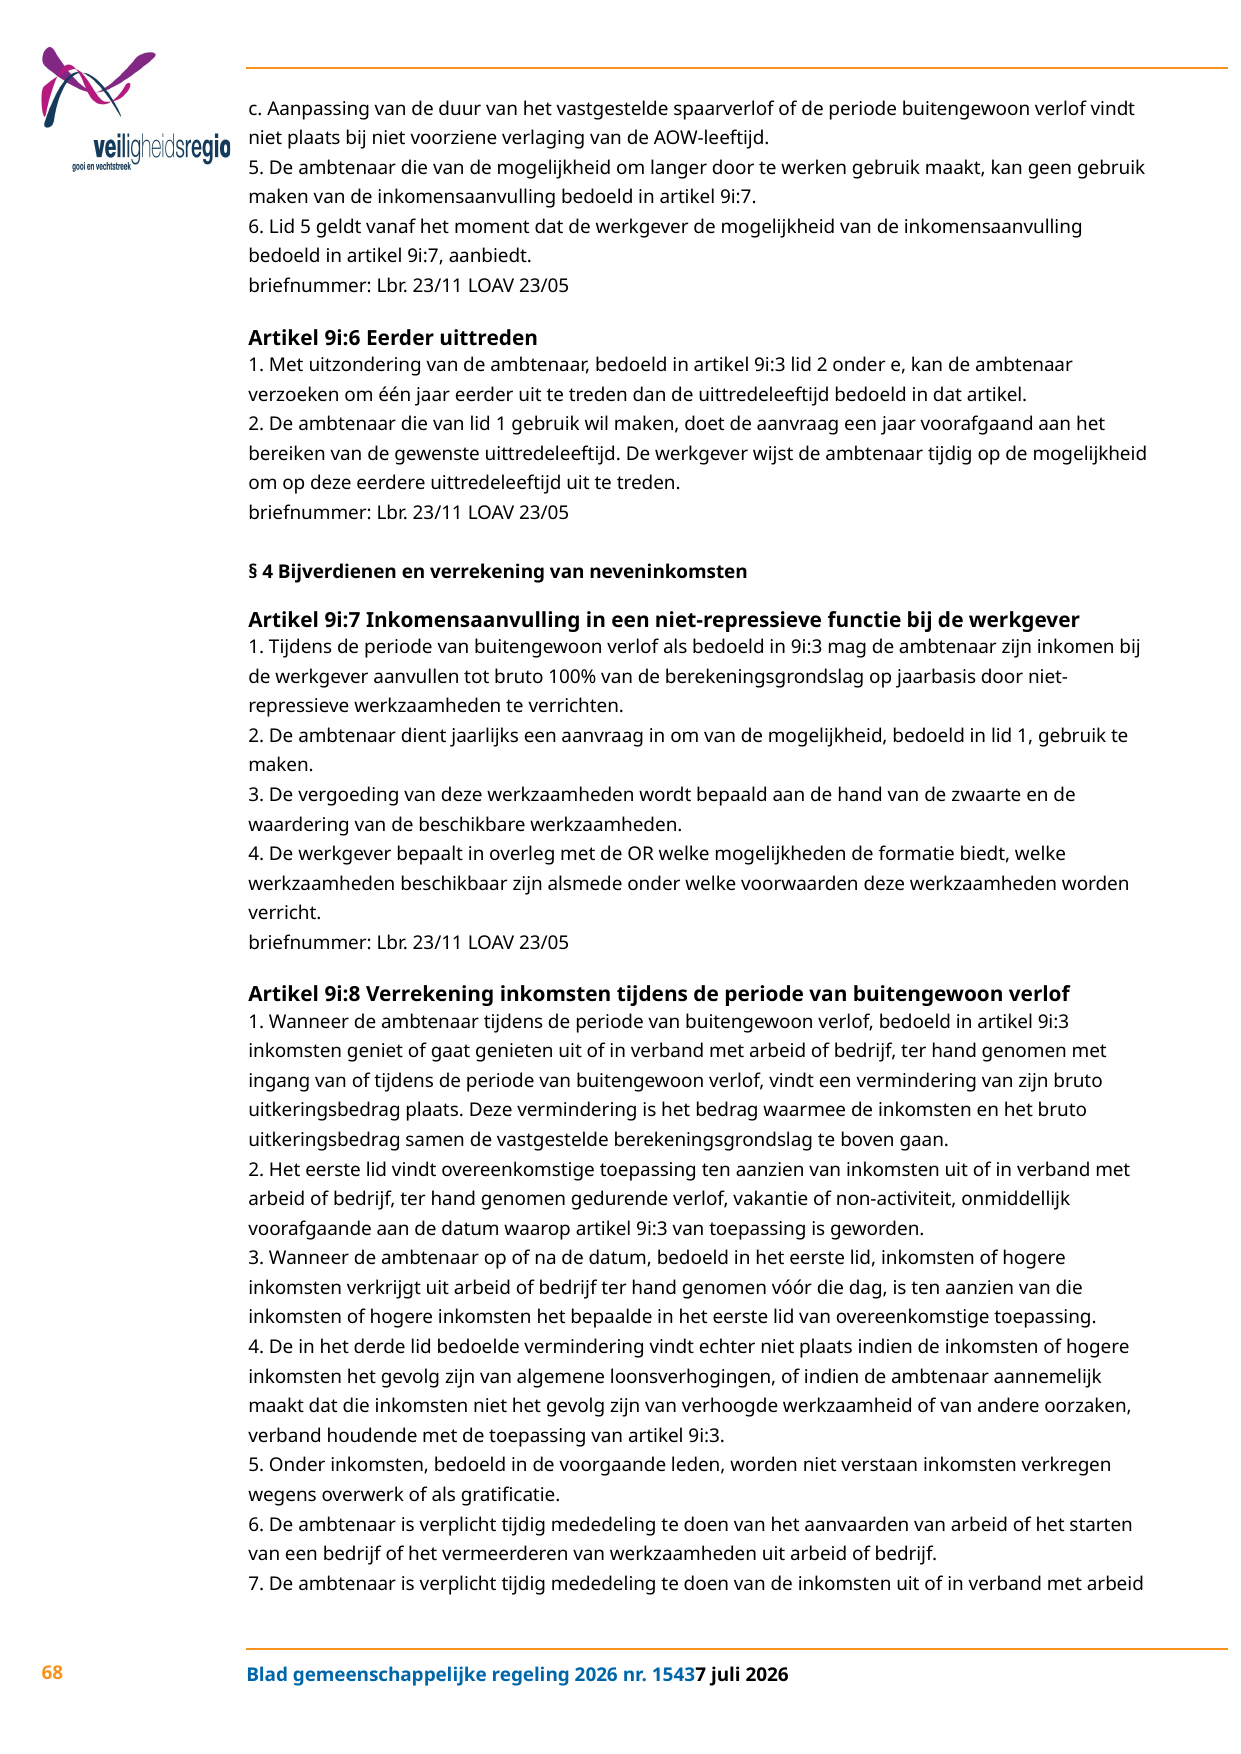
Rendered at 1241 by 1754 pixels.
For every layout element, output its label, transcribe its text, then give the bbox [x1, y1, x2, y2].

text briefnummer: Lbr. 23/11 LOAV 23/05 [248, 272, 1152, 298]
text 6. Lid 5 geldt vanaf het moment dat de werkgever de mogelijkheid van de inkomensaanvulling bedoeld in artikel 9i:7, aanbiedt. [248, 213, 1152, 268]
text briefnummer: Lbr. 23/11 LOAV 23/05 [248, 499, 1152, 525]
text 1. Tijdens de periode van buitengewoon verlof als bedoeld in 9i:3 mag de ambtenaar zijn inkomen bij de werkgever aanvullen tot bruto 100% van de berekeningsgrondslag op jaarbasis door niet-repressieve werkzaamheden te verrichten. [248, 633, 1152, 718]
text 1. Met uitzondering van de ambtenaar, bedoeld in artikel 9i:3 lid 2 onder e, kan de ambtenaar verzoeken om één jaar eerder uit te treden dan de uittredeleeftijd bedoeld in dat artikel. [248, 351, 1152, 406]
text Artikel 9i:8 Verrekening inkomsten tijdens de periode van buitengewoon verlof [248, 979, 1152, 1008]
text 4. De werkgever bepaalt in overleg met de OR welke mogelijkheden de formatie biedt, welke werkzaamheden beschikbaar zijn alsmede onder welke voorwaarden deze werkzaamheden worden verricht. [248, 840, 1152, 925]
text § 4 Bijverdienen en verrekening van neveninkomsten [248, 558, 1152, 584]
text 7. De ambtenaar is verplicht tijdig mededeling te doen van de inkomsten uit of in verband met arbeid [248, 1570, 1152, 1596]
text 2. De ambtenaar dient jaarlijks een aanvraag in om van de mogelijkheid, bedoeld in lid 1, gebruik te maken. [248, 722, 1152, 777]
text 4. De in het derde lid bedoelde vermindering vindt echter niet plaats indien de inkomsten of hogere inkomsten het gevolg zijn van algemene loonsverhogingen, of indien de ambtenaar aannemelijk maakt dat die inkomsten niet het gevolg zijn van verhoogde werkzaamheid of van andere oorzaken, verband houdende met de toepassing van artikel 9i:3. [248, 1333, 1152, 1448]
text 2. De ambtenaar die van lid 1 gebruik wil maken, doet de aanvraag een jaar voorafgaand aan het bereiken van de gewenste uittredeleeftijd. De werkgever wijst de ambtenaar tijdig op de mogelijkheid om op deze eerdere uittredeleeftijd uit te treden. [248, 410, 1152, 495]
text 3. Wanneer de ambtenaar op of na de datum, bedoeld in het eerste lid, inkomsten of hogere inkomsten verkrijgt uit arbeid of bedrijf ter hand genomen vóór die dag, is ten aanzien van die inkomsten of hogere inkomsten het bepaalde in het eerste lid van overeenkomstige toepassing. [248, 1244, 1152, 1329]
picture [41, 47, 231, 172]
text Artikel 9i:7 Inkomensaanvulling in een niet-repressieve functie bij de werkgever [248, 605, 1152, 633]
text 3. De vergoeding van deze werkzaamheden wordt bepaald aan de hand van de zwaarte en de waardering van de beschikbare werkzaamheden. [248, 781, 1152, 836]
text c. Aanpassing van de duur van het vastgestelde spaarverlof of de periode buitengewoon verlof vindt niet plaats bij niet voorziene verlaging van de AOW-leeftijd. [248, 95, 1152, 150]
text 6. De ambtenaar is verplicht tijdig mededeling te doen van het aanvaarden van arbeid of het starten van een bedrijf of het vermeerderen van werkzaamheden uit arbeid of bedrijf. [248, 1511, 1152, 1566]
text 2. Het eerste lid vindt overeenkomstige toepassing ten aanzien van inkomsten uit of in verband met arbeid of bedrijf, ter hand genomen gedurende verlof, vakantie of non-activiteit, onmiddellijk voorafgaande aan de datum waarop artikel 9i:3 van toepassing is geworden. [248, 1156, 1152, 1241]
text 5. Onder inkomsten, bedoeld in de voorgaande leden, worden niet verstaan inkomsten verkregen wegens overwerk of als gratificatie. [248, 1452, 1152, 1507]
text 5. De ambtenaar die van de mogelijkheid om langer door te werken gebruik maakt, kan geen gebruik maken van de inkomensaanvulling bedoeld in artikel 9i:7. [248, 154, 1152, 209]
text Artikel 9i:6 Eerder uittreden [248, 323, 1152, 351]
text 1. Wanneer de ambtenaar tijdens de periode van buitengewoon verlof, bedoeld in artikel 9i:3 inkomsten geniet of gaat genieten uit of in verband met arbeid of bedrijf, ter hand genomen met ingang van of tijdens de periode van buitengewoon verlof, vindt een vermindering van zijn bruto uitkeringsbedrag plaats. Deze vermindering is het bedrag waarmee de inkomsten en het bruto uitkeringsbedrag samen de vastgestelde berekeningsgrondslag te boven gaan. [248, 1008, 1152, 1152]
text briefnummer: Lbr. 23/11 LOAV 23/05 [248, 929, 1152, 955]
